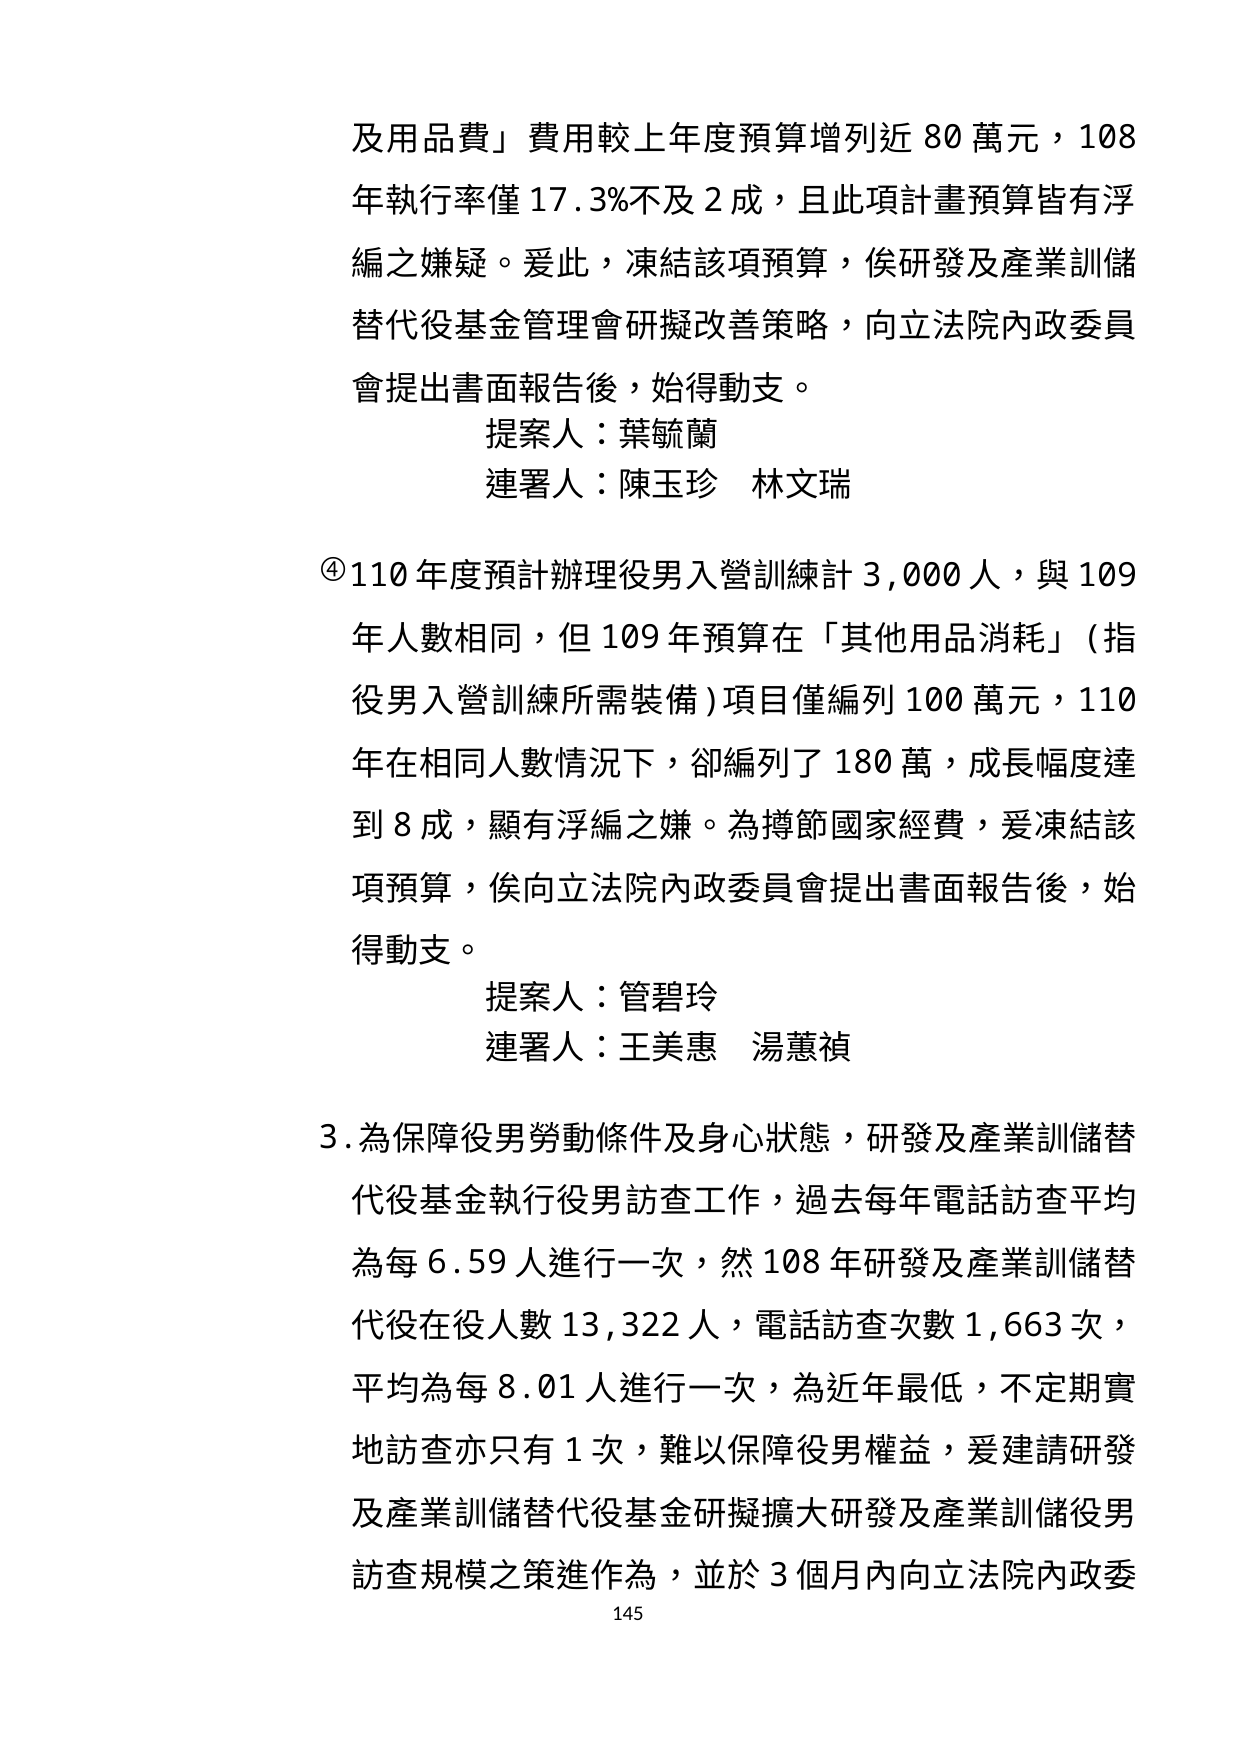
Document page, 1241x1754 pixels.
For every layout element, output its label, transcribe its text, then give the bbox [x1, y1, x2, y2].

text 連署人：陳玉珍 林文瑞 [118, 457, 1138, 507]
text 提案人：管碧玲 [118, 969, 1138, 1019]
text 及用品費」費用較上年度預算增列近80萬元，108年執行率僅17.3%不及2成，且此項計畫預算皆有浮編之嫌疑。爰此，凍結該項預算，俟研發及產業訓儲替代役基金管理會研擬改善策略，向立法院內政委員會提出書面報告後，始得動支。 [318, 94, 1137, 407]
text 提案人：葉毓蘭 [118, 407, 1138, 457]
text 3.為保障役男勞動條件及身心狀態，研發及產業訓儲替代役基金執行役男訪查工作，過去每年電話訪查平均為每6.59人進行一次，然108年研發及產業訓儲替代役在役人數13,322人，電話訪查次數1,663次，平均為每8.01人進行一次，為近年最低，不定期實地訪查亦只有1次，難以保障役男權益，爰建請研發及產業訓儲替代役基金研擬擴大研發及產業訓儲役男訪查規模之策進作為，並於3個月內向立法院內政委 [318, 1094, 1137, 1594]
text 110年度預計辦理役男入營訓練計3,000人，與109年人數相同，但109年預算在「其他用品消耗」(指役男入營訓練所需裝備)項目僅編列100萬元，110年在相同人數情況下，卻編列了180萬，成長幅度達到8成，顯有浮編之嫌。為撙節國家經費，爰凍結該項預算，俟向立法院內政委員會提出書面報告後，始得動支。 [318, 532, 1137, 969]
text 連署人：王美惠 湯蕙禎 [118, 1019, 1138, 1069]
